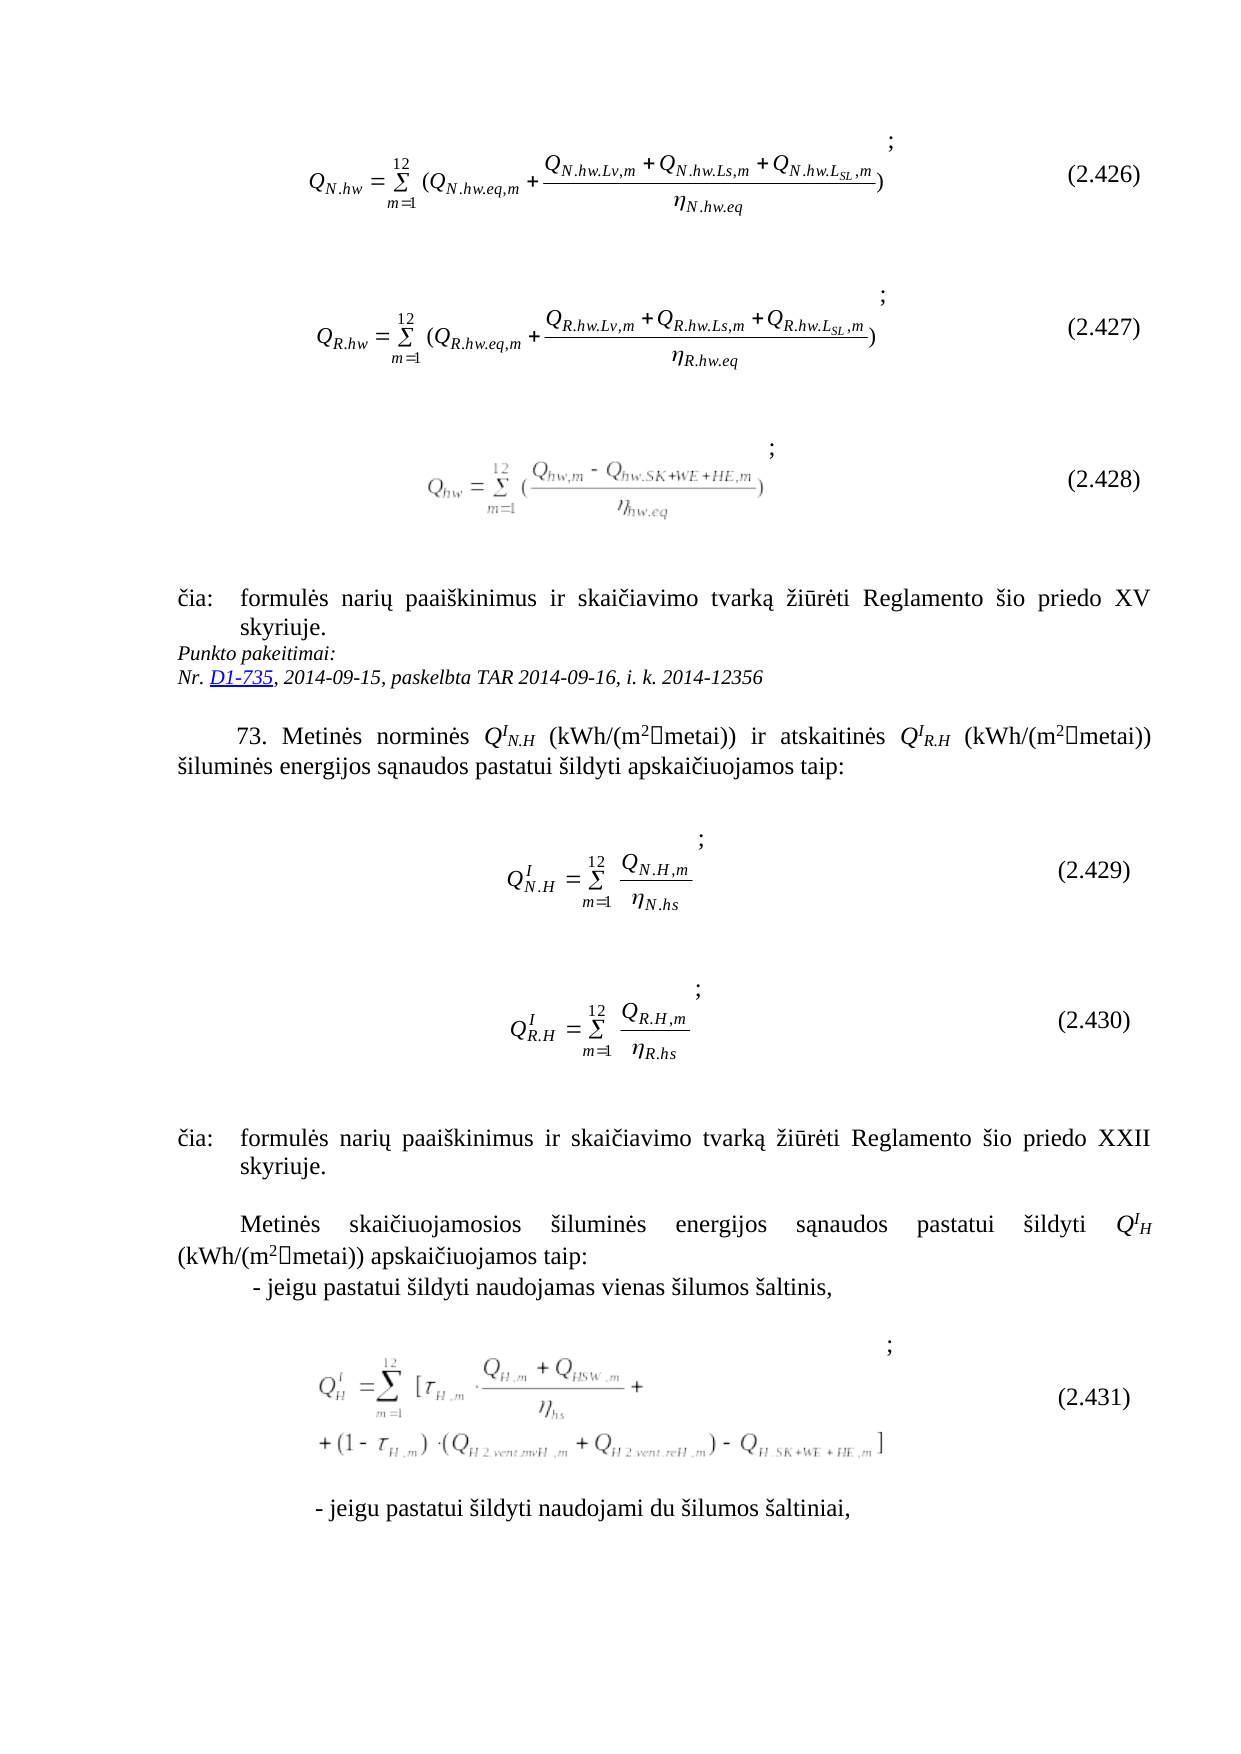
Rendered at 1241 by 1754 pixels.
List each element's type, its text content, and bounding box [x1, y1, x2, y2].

text - jeigu pastatui šildyti naudojamas vienas šilumos šaltinis, [252, 1272, 1151, 1301]
text 73. Metinės norminės QIN.H (kWh/(m2metai)) ir atskaitinės QIR.H (kWh/(m2metai)) šiluminės energijos sąnaudos pastatui šildyti apskaičiuojamos taip: [177, 717, 1151, 780]
table_header (2.427) [1023, 279, 1151, 374]
text Nr. D1-735, 2014-09-15, paskelbta TAR 2014-09-16, i. k. 2014-12356 [177, 664, 1151, 689]
table_header ; [177, 279, 1023, 374]
table_header (2.428) [1023, 432, 1151, 526]
text Punkto pakeitimai: [177, 641, 1151, 664]
table_header (2.431) [1031, 1329, 1142, 1464]
table_header (2.430) [1031, 973, 1142, 1065]
table_header ; [177, 973, 1031, 1065]
table_header ; [177, 824, 1031, 916]
text - jeigu pastatui šildyti naudojami du šilumos šaltiniai, [240, 1493, 1151, 1522]
table_header ; [177, 432, 1023, 526]
table_header (2.426) [1023, 125, 1151, 221]
table_header ; [177, 1329, 1031, 1464]
table_header (2.429) [1031, 824, 1142, 916]
text Metinės skaičiuojamosios šiluminės energijos sąnaudos pastatui šildyti QIH (kWh/(m2metai)) apskaičiuojamos taip: [177, 1209, 1151, 1272]
text čia: formulės narių paaiškinimus ir skaičiavimo tvarką žiūrėti Reglamento šio priedo XV skyriuje. [177, 583, 1151, 641]
text čia: formulės narių paaiškinimus ir skaičiavimo tvarką žiūrėti Reglamento šio priedo XXII skyriuje. [177, 1123, 1151, 1180]
table_header ; [177, 125, 1023, 221]
